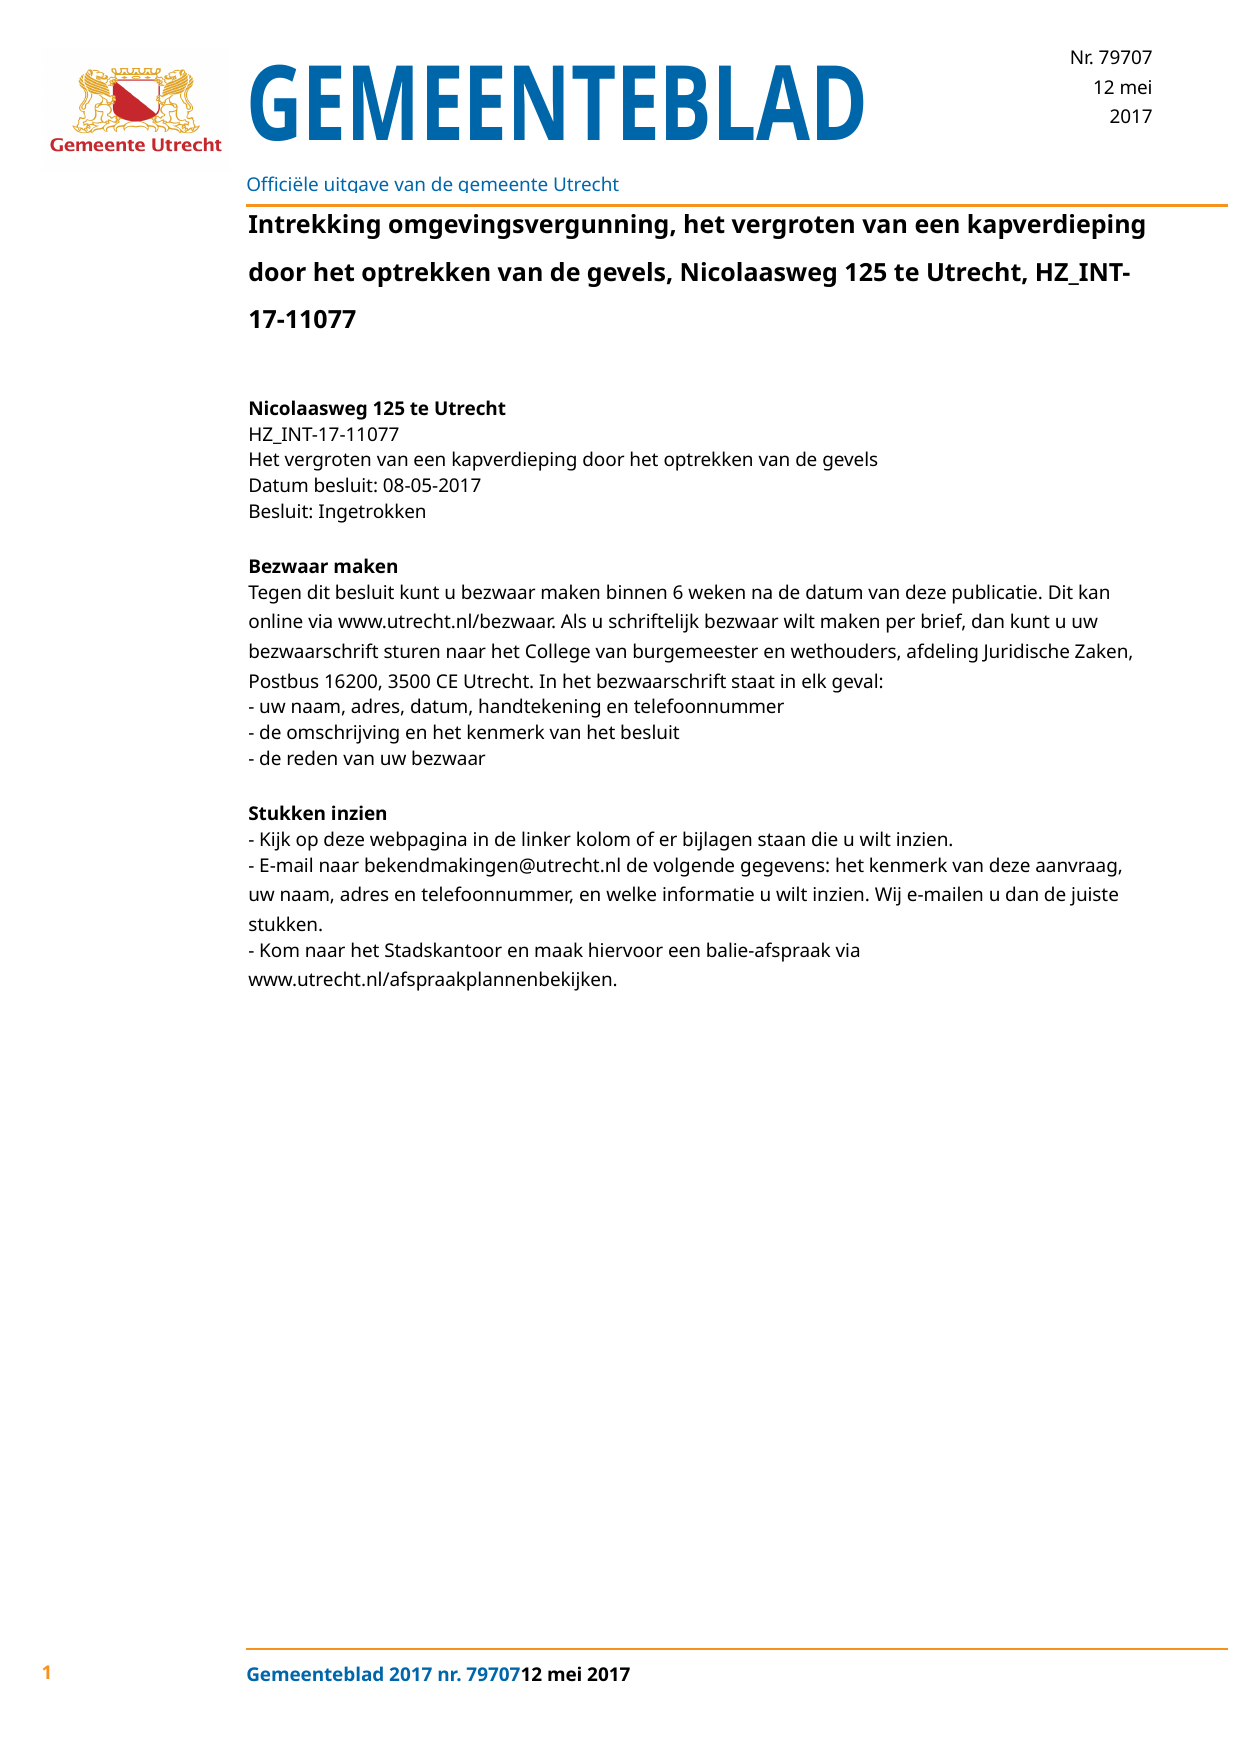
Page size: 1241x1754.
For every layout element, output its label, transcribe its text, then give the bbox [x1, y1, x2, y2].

table_cell - Kijk op deze webpagina in de linker kolom of er bijlagen staan die u wilt inzien. [248, 826, 1152, 852]
table_cell Het vergroten van een kapverdieping door het optrekken van de gevels [248, 447, 1152, 472]
table_cell - E-mail naar bekendmakingen@utrecht.nl de volgende gegevens: het kenmerk van deze aanvraag, uw naam, adres en telefoonnummer, en welke informatie u wilt inzien. Wij e-mailen u dan de juiste stukken. [248, 852, 1152, 937]
table_header Nicolaasweg 125 te Utrecht [248, 395, 1152, 421]
table_cell Bezwaar maken [248, 554, 1152, 579]
table_cell Datum besluit: 08-05-2017 [248, 473, 1152, 498]
table_cell HZ_INT-17-11077 [248, 421, 1152, 447]
table_cell Besluit: Ingetrokken [248, 498, 1152, 553]
table_cell - de reden van uw bezwaar [248, 745, 1152, 800]
table_cell Tegen dit besluit kunt u bezwaar maken binnen 6 weken na de datum van deze publicatie. Dit kan online via www.utrecht.nl/bezwaar. Als u schriftelijk bezwaar wilt maken per brief, dan kunt u uw bezwaarschrift sturen naar het College van burgemeester en wethouders, afdeling Juridische Zaken, Postbus 16200, 3500 CE Utrecht. In het bezwaarschrift staat in elk geval: [248, 579, 1152, 694]
text Intrekking omgevingsvergunning, het vergroten van een kapverdieping door het optrekken van de gevels, Nicolaasweg 125 te Utrecht, HZ_INT-17-11077 [248, 207, 1152, 336]
table_cell - de omschrijving en het kenmerk van het besluit [248, 719, 1152, 745]
table_cell - Kom naar het Stadskantoor en maak hiervoor een balie-afspraak via www.utrecht.nl/afspraakplannenbekijken. [248, 937, 1152, 992]
table_cell - uw naam, adres, datum, handtekening en telefoonnummer [248, 694, 1152, 719]
picture [41, 47, 231, 172]
table_cell Stukken inzien [248, 800, 1152, 826]
